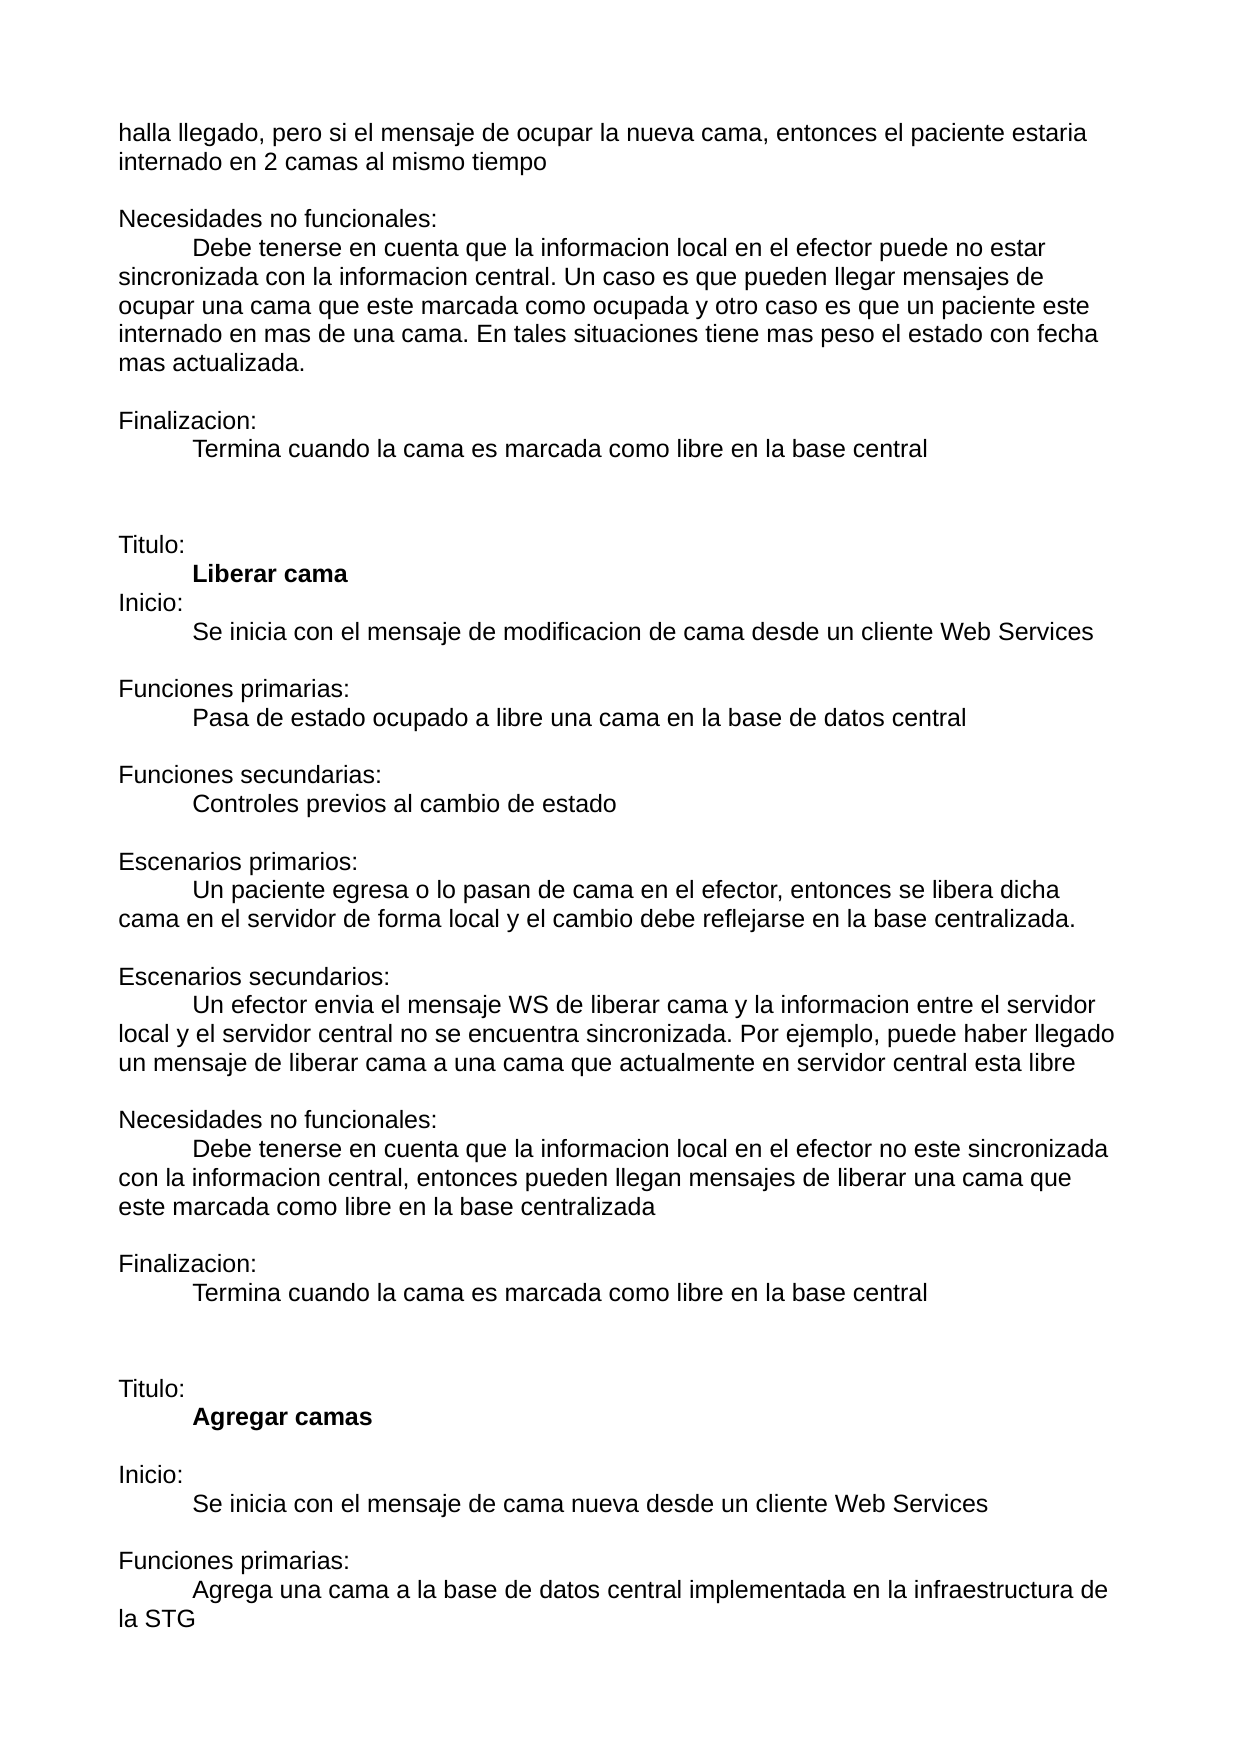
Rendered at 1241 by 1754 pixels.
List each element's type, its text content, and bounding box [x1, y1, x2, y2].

table_cell [118, 1517, 1122, 1546]
table_cell Se inicia con el mensaje de cama nueva desde un cliente Web Services [118, 1489, 1122, 1517]
table_cell Termina cuando la cama es marcada como libre en la base central [118, 434, 1122, 463]
table_cell Liberar cama [118, 559, 1122, 588]
table_cell [118, 176, 1122, 204]
table_cell [118, 1076, 1122, 1105]
table_cell Escenarios primarios: [118, 846, 1122, 875]
table_cell [118, 1220, 1122, 1249]
table_cell Inicio: [118, 1460, 1122, 1488]
table_cell Finalizacion: [118, 1249, 1122, 1278]
table_cell Funciones primarias: [118, 1546, 1122, 1575]
table_cell [118, 731, 1122, 760]
table_cell [118, 1431, 1122, 1460]
table_cell [118, 818, 1122, 846]
table_cell Finalizacion: [118, 406, 1122, 434]
table_cell Debe tenerse en cuenta que la informacion local en el efector no este sincronizada con la informacion central, entonces pueden llegan mensajes de liberar una cama que este marcada como libre en la base centralizada [118, 1134, 1122, 1220]
table_cell halla llegado, pero si el mensaje de ocupar la nueva cama, entonces el paciente estaria internado en 2 camas al mismo tiempo [118, 118, 1122, 176]
table_header Titulo: [118, 530, 1122, 559]
table_cell Se inicia con el mensaje de modificacion de cama desde un cliente Web Services [118, 616, 1122, 645]
table_cell Termina cuando la cama es marcada como libre en la base central [118, 1278, 1122, 1306]
table_cell [118, 645, 1122, 674]
table_cell Agregar camas [118, 1402, 1122, 1431]
table_header Titulo: [118, 1374, 1122, 1402]
table_cell [118, 933, 1122, 961]
table_cell Agrega una cama a la base de datos central implementada en la infraestructura de la STG [118, 1575, 1122, 1632]
table_cell Inicio: [118, 588, 1122, 616]
table_cell Un efector envia el mensaje WS de liberar cama y la informacion entre el servidor local y el servidor central no se encuentra sincronizada. Por ejemplo, puede haber llegado un mensaje de liberar cama a una cama que actualmente en servidor central esta libre [118, 990, 1122, 1076]
table_cell Un paciente egresa o lo pasan de cama en el efector, entonces se libera dicha cama en el servidor de forma local y el cambio debe reflejarse en la base centralizada. [118, 875, 1122, 933]
table_cell Pasa de estado ocupado a libre una cama en la base de datos central [118, 703, 1122, 731]
table_cell [118, 377, 1122, 406]
table_cell Escenarios secundarios: [118, 961, 1122, 990]
table_cell Funciones primarias: [118, 674, 1122, 703]
table_cell Controles previos al cambio de estado [118, 789, 1122, 818]
table_cell Necesidades no funcionales: [118, 1105, 1122, 1134]
table_cell Debe tenerse en cuenta que la informacion local en el efector puede no estar sincronizada con la informacion central. Un caso es que pueden llegar mensajes de ocupar una cama que este marcada como ocupada y otro caso es que un paciente este internado en mas de una cama. En tales situaciones tiene mas peso el estado con fecha mas actualizada. [118, 233, 1122, 377]
table_cell Necesidades no funcionales: [118, 204, 1122, 233]
table_cell Funciones secundarias: [118, 760, 1122, 789]
